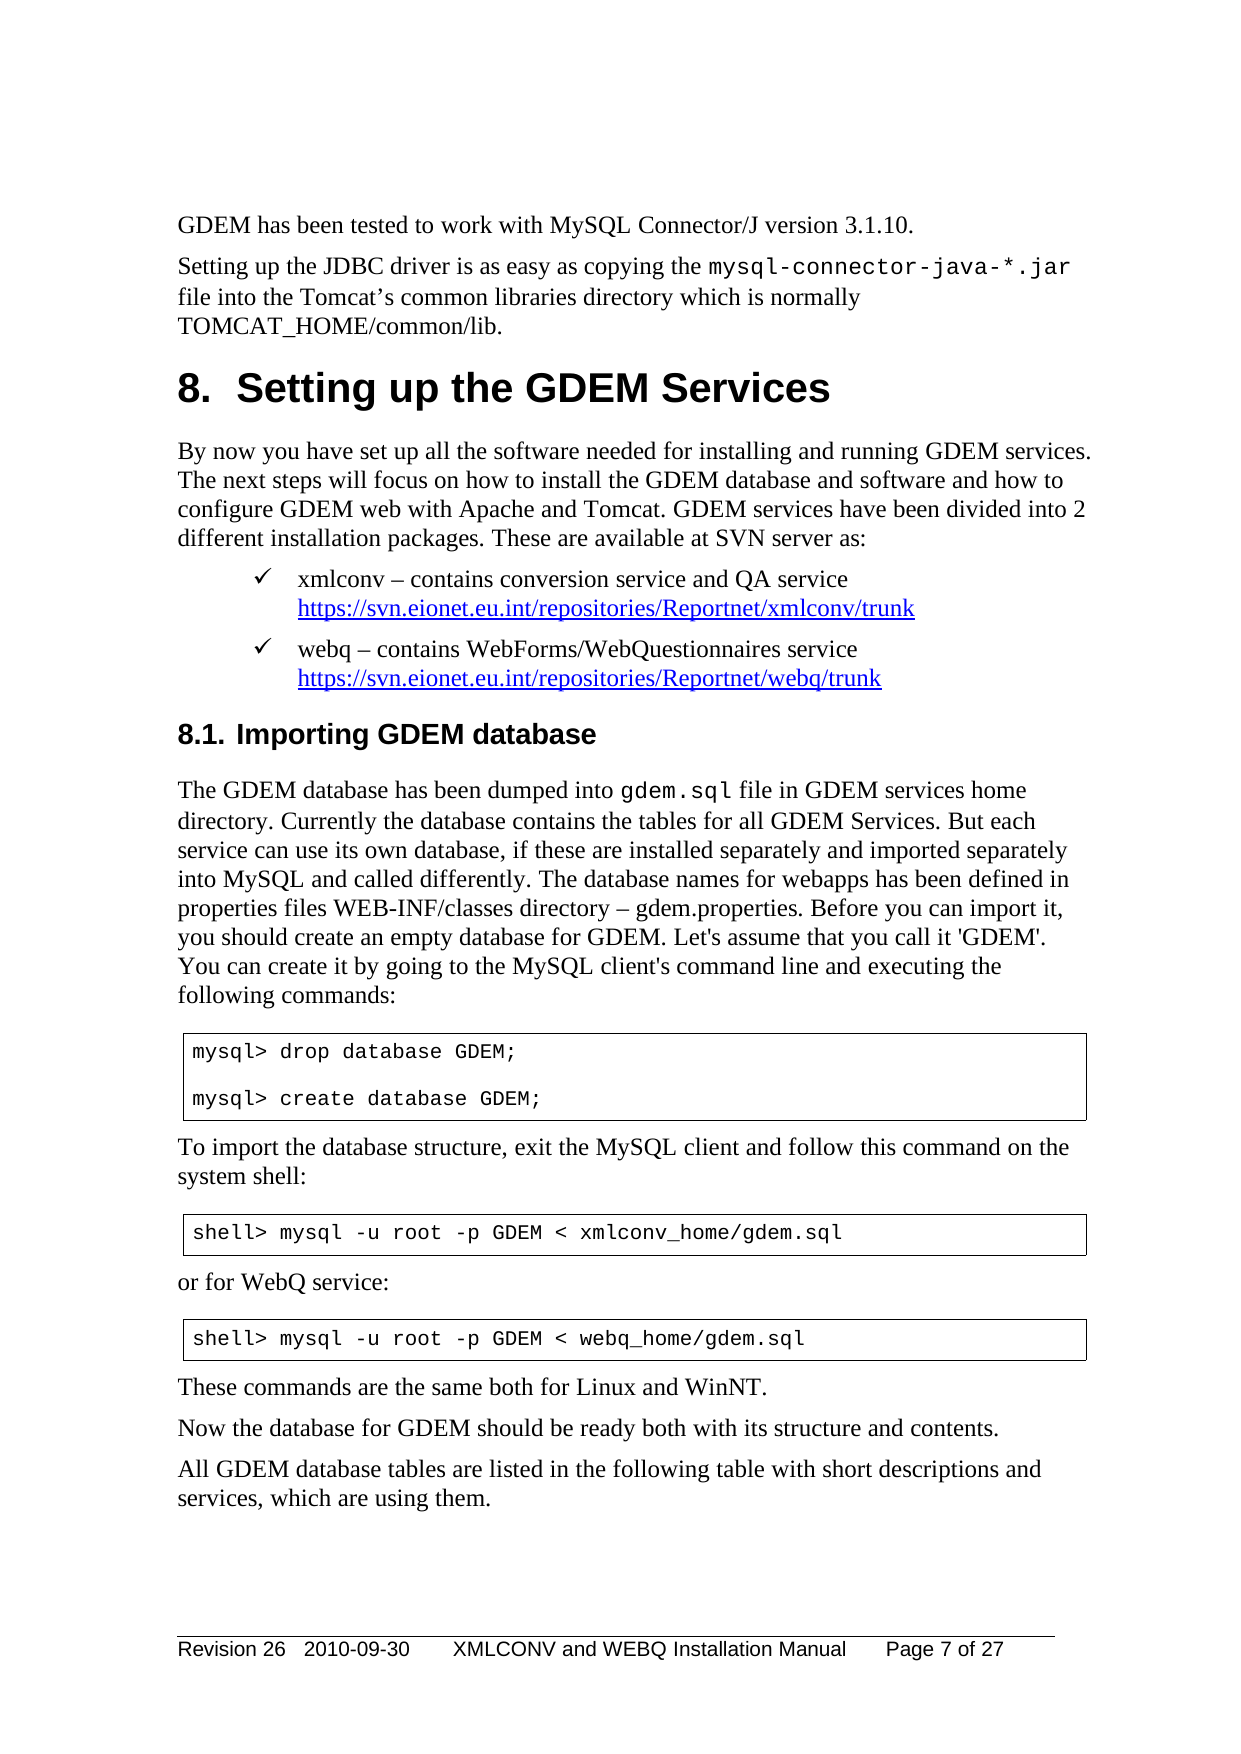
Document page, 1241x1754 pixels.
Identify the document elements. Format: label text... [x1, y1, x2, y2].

text Setting up the JDBC driver is as easy as copying the mysql-connector-java-*.jar file into the Tomcat’s common libraries directory which is normally TOMCAT_HOME/common/lib. [177, 251, 1092, 340]
subtitle Setting up the GDEM Services [177, 363, 1092, 411]
text Now the database for GDEM should be ready both with its structure and contents. [177, 1413, 1092, 1442]
list xmlconv – contains conversion service and QA service https://svn.eionet.eu.int/repositories/Reportnet/xmlconv/trunk [252, 564, 1092, 622]
text To import the database structure, exit the MySQL client and follow this command on the system shell: [177, 1132, 1092, 1190]
text shell> mysql -u root -p GDEM < xmlconv_home/gdem.sql [184, 1215, 1086, 1255]
text or for WebQ service: [177, 1267, 1092, 1296]
text shell> mysql -u root -p GDEM < webq_home/gdem.sql [184, 1320, 1086, 1360]
text By now you have set up all the software needed for installing and running GDEM services. The next steps will focus on how to install the GDEM database and software and how to configure GDEM web with Apache and Tomcat. GDEM services have been divided into 2 different installation packages. These are available at SVN server as: [177, 436, 1092, 552]
text mysql> create database GDEM; [184, 1079, 1086, 1120]
text All GDEM database tables are listed in the following table with short descriptions and services, which are using them. [177, 1453, 1092, 1512]
subtitle Importing GDEM database [177, 717, 1092, 751]
text These commands are the same both for Linux and WinNT. [177, 1372, 1092, 1401]
list webq – contains WebForms/WebQuestionnaires service https://svn.eionet.eu.int/repositories/Reportnet/webq/trunk [252, 634, 1092, 692]
text mysql> drop database GDEM; [184, 1034, 1086, 1065]
text GDEM has been tested to work with MySQL Connector/J version 3.1.10. [177, 210, 1092, 239]
text The GDEM database has been dumped into gdem.sql file in GDEM services home directory. Currently the database contains the tables for all GDEM Services. But each service can use its own database, if these are installed separately and imported separately into MySQL and called differently. The database names for webapps has been defined in properties files WEB-INF/classes directory – gdem.properties. Before you can import it, you should create an empty database for GDEM. Let's assume that you call it 'GDEM'. You can create it by going to the MySQL client's command line and executing the following commands: [177, 775, 1092, 1009]
